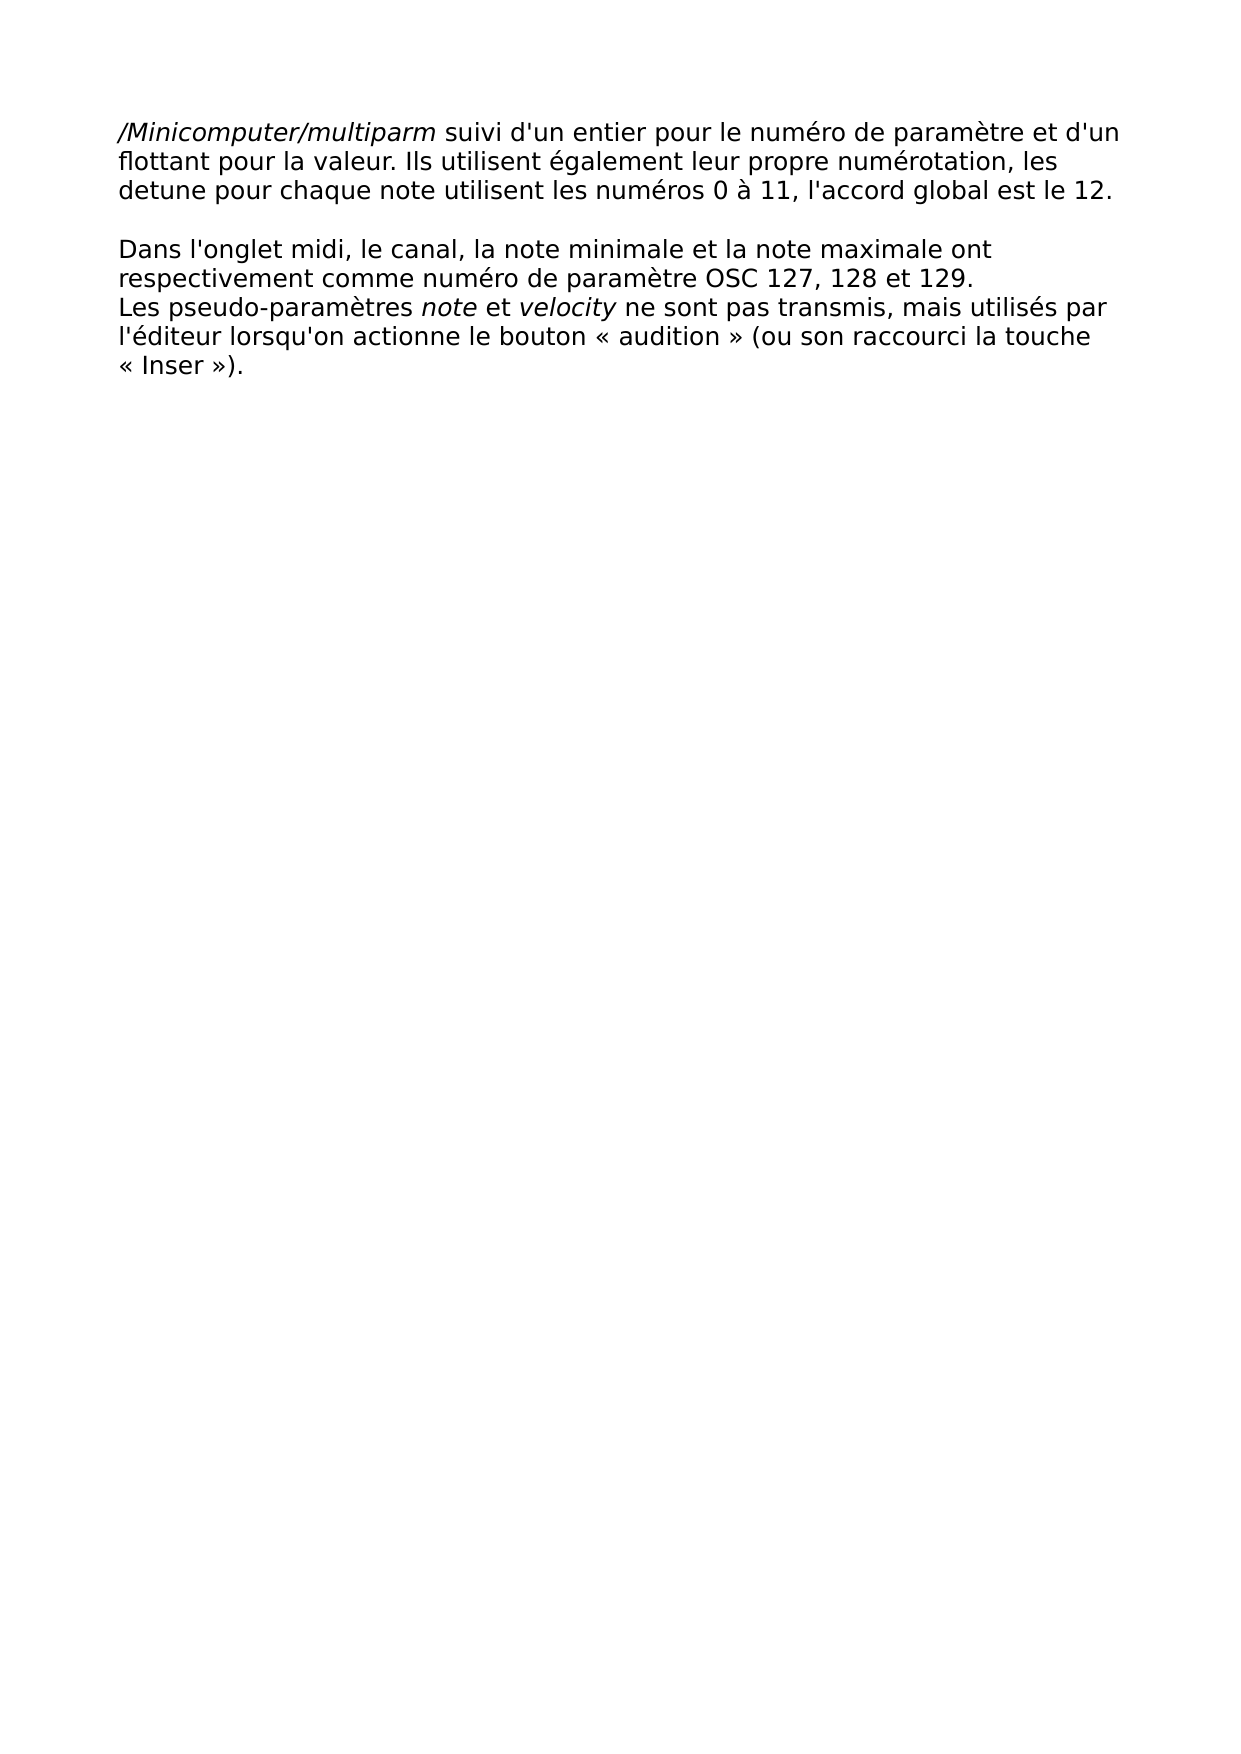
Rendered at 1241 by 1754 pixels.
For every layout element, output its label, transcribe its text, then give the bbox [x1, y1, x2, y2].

text /Minicomputer/multiparm suivi d'un entier pour le numéro de paramètre et d'un flottant pour la valeur. Ils utilisent également leur propre numérotation, les detune pour chaque note utilisent les numéros 0 à 11, l'accord global est le 12. [118, 118, 1122, 206]
text Les pseudo-paramètres note et velocity ne sont pas transmis, mais utilisés par l'éditeur lorsqu'on actionne le bouton « audition » (ou son raccourci la touche « Inser »). [118, 293, 1122, 381]
text Dans l'onglet midi, le canal, la note minimale et la note maximale ont respectivement comme numéro de paramètre OSC 127, 128 et 129. [118, 235, 1122, 293]
